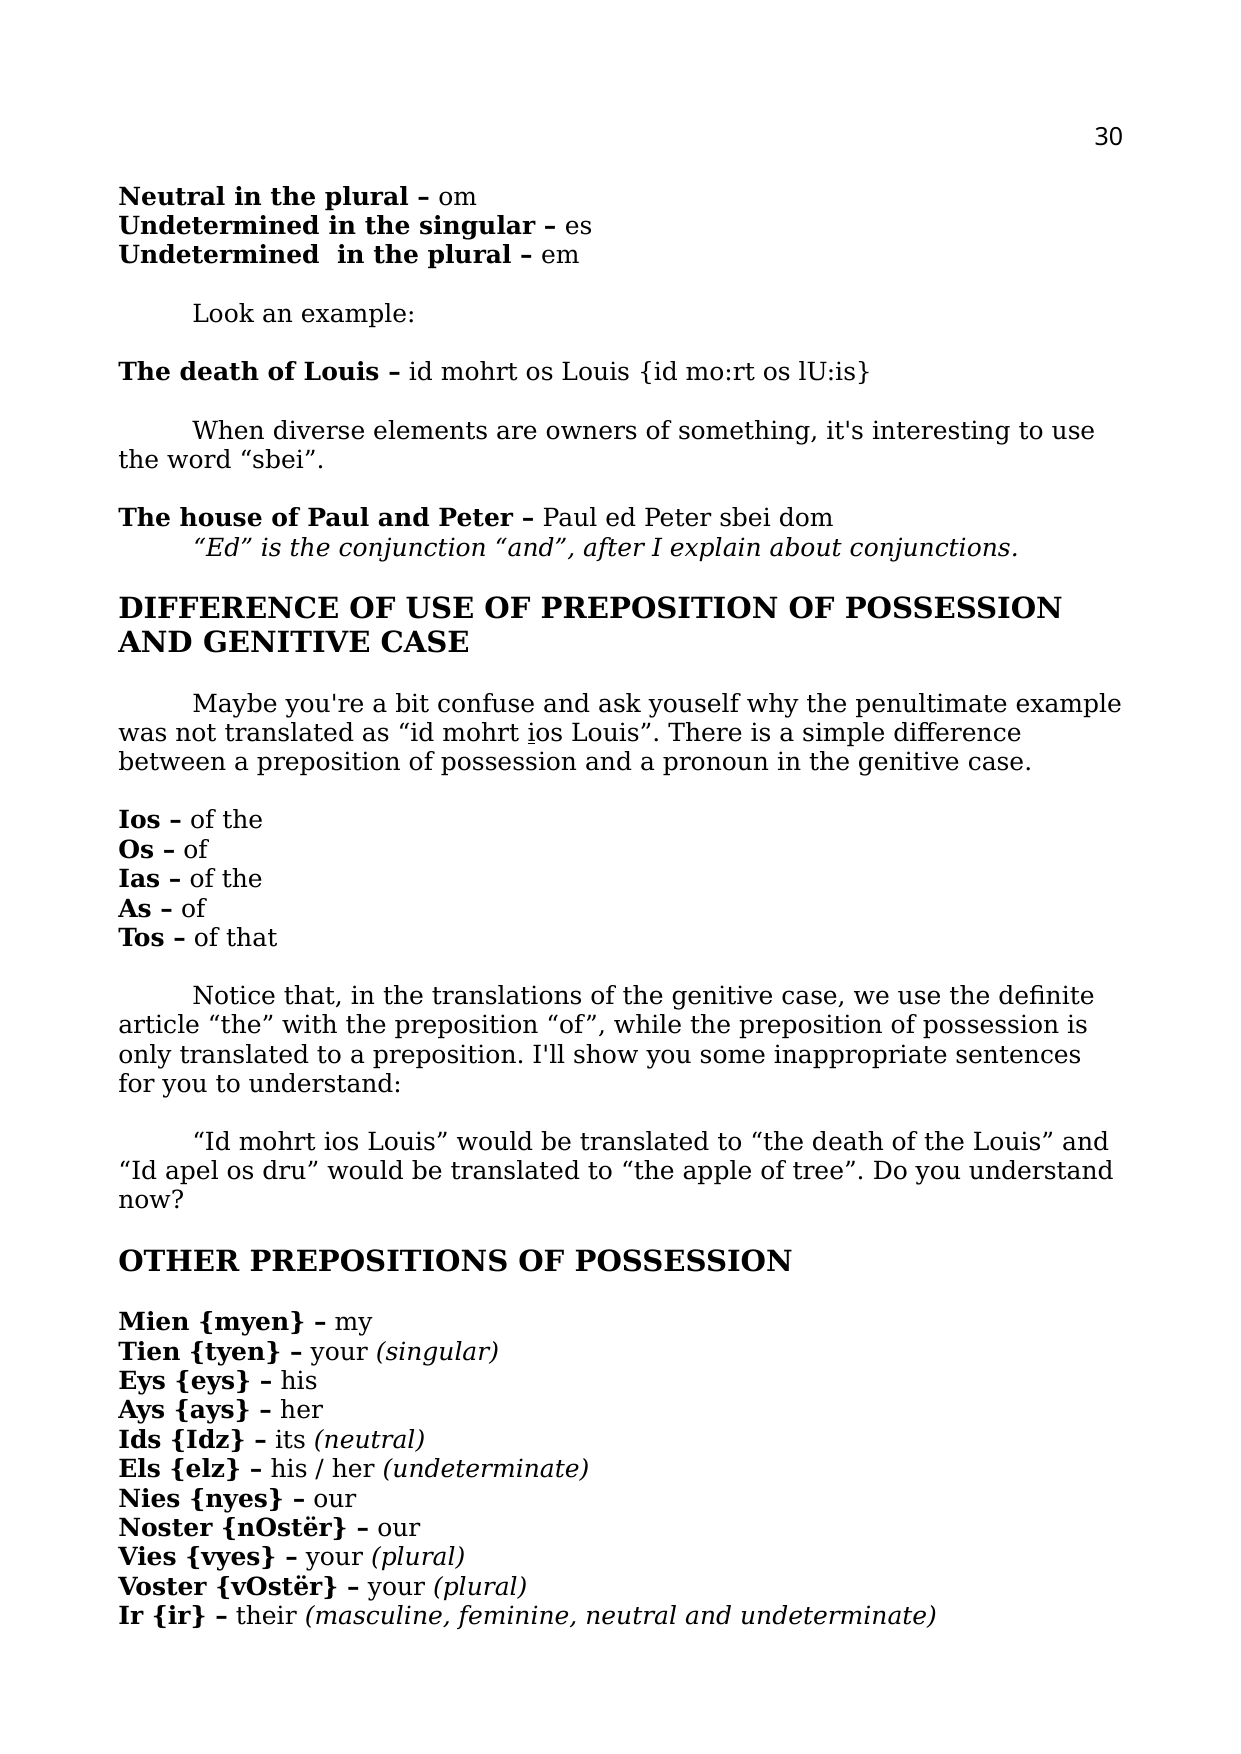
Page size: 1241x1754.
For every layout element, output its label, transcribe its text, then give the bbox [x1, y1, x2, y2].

text “Id mohrt ios Louis” would be translated to “the death of the Louis” and “Id apel os dru” would be translated to “the apple of tree”. Do you understand now? [118, 1127, 1123, 1215]
subtitle OTHER PREPOSITIONS OF POSSESSION [118, 1244, 1123, 1278]
text “Ed” is the conjunction “and”, after I explain about conjunctions. [193, 533, 1123, 562]
text As – of [118, 893, 1123, 923]
text Look an example: [118, 299, 1123, 328]
text Eys {eys} – his [118, 1366, 1123, 1396]
text Ios – of the [118, 805, 1123, 835]
text Maybe you're a bit confuse and ask youself why the penultimate example was not translated as “id mohrt ios Louis”. There is a simple difference between a preposition of possession and a pronoun in the genitive case. [118, 689, 1123, 776]
text Vies {vyes} – your (plural) [118, 1542, 1123, 1572]
text Els {elz} – his / her (undeterminate) [118, 1454, 1123, 1484]
text Undetermined in the singular – es [118, 211, 1123, 240]
text Voster {vOstër} – your (plural) [118, 1572, 1123, 1601]
text The death of Louis – id mohrt os Louis {id mo:rt os lU:is} [118, 357, 1123, 387]
text Noster {nOstër} – our [118, 1513, 1123, 1542]
text Os – of [118, 835, 1123, 864]
text Undetermined in the plural – em [118, 240, 1123, 270]
text Ids {Idz} – its (neutral) [118, 1425, 1123, 1454]
text Ir {ir} – their (masculine, feminine, neutral and undeterminate) [118, 1601, 1123, 1631]
text Ias – of the [118, 864, 1123, 893]
text Neutral in the plural – om [118, 182, 1123, 211]
text The house of Paul and Peter – Paul ed Peter sbei dom [118, 503, 1123, 533]
text Tos – of that [118, 923, 1123, 952]
text Nies {nyes} – our [118, 1484, 1123, 1513]
text Ays {ays} – her [118, 1396, 1123, 1425]
subtitle DIFFERENCE OF USE OF PREPOSITION OF POSSESSION AND GENITIVE CASE [118, 591, 1123, 659]
text When diverse elements are owners of something, it's interesting to use the word “sbei”. [118, 416, 1123, 474]
text Mien {myen} – my [118, 1307, 1123, 1337]
text Tien {tyen} – your (singular) [118, 1337, 1123, 1366]
text Notice that, in the translations of the genitive case, we use the definite article “the” with the preposition “of”, while the preposition of possession is only translated to a preposition. I'll show you some inappropriate sentences for you to understand: [118, 981, 1123, 1098]
